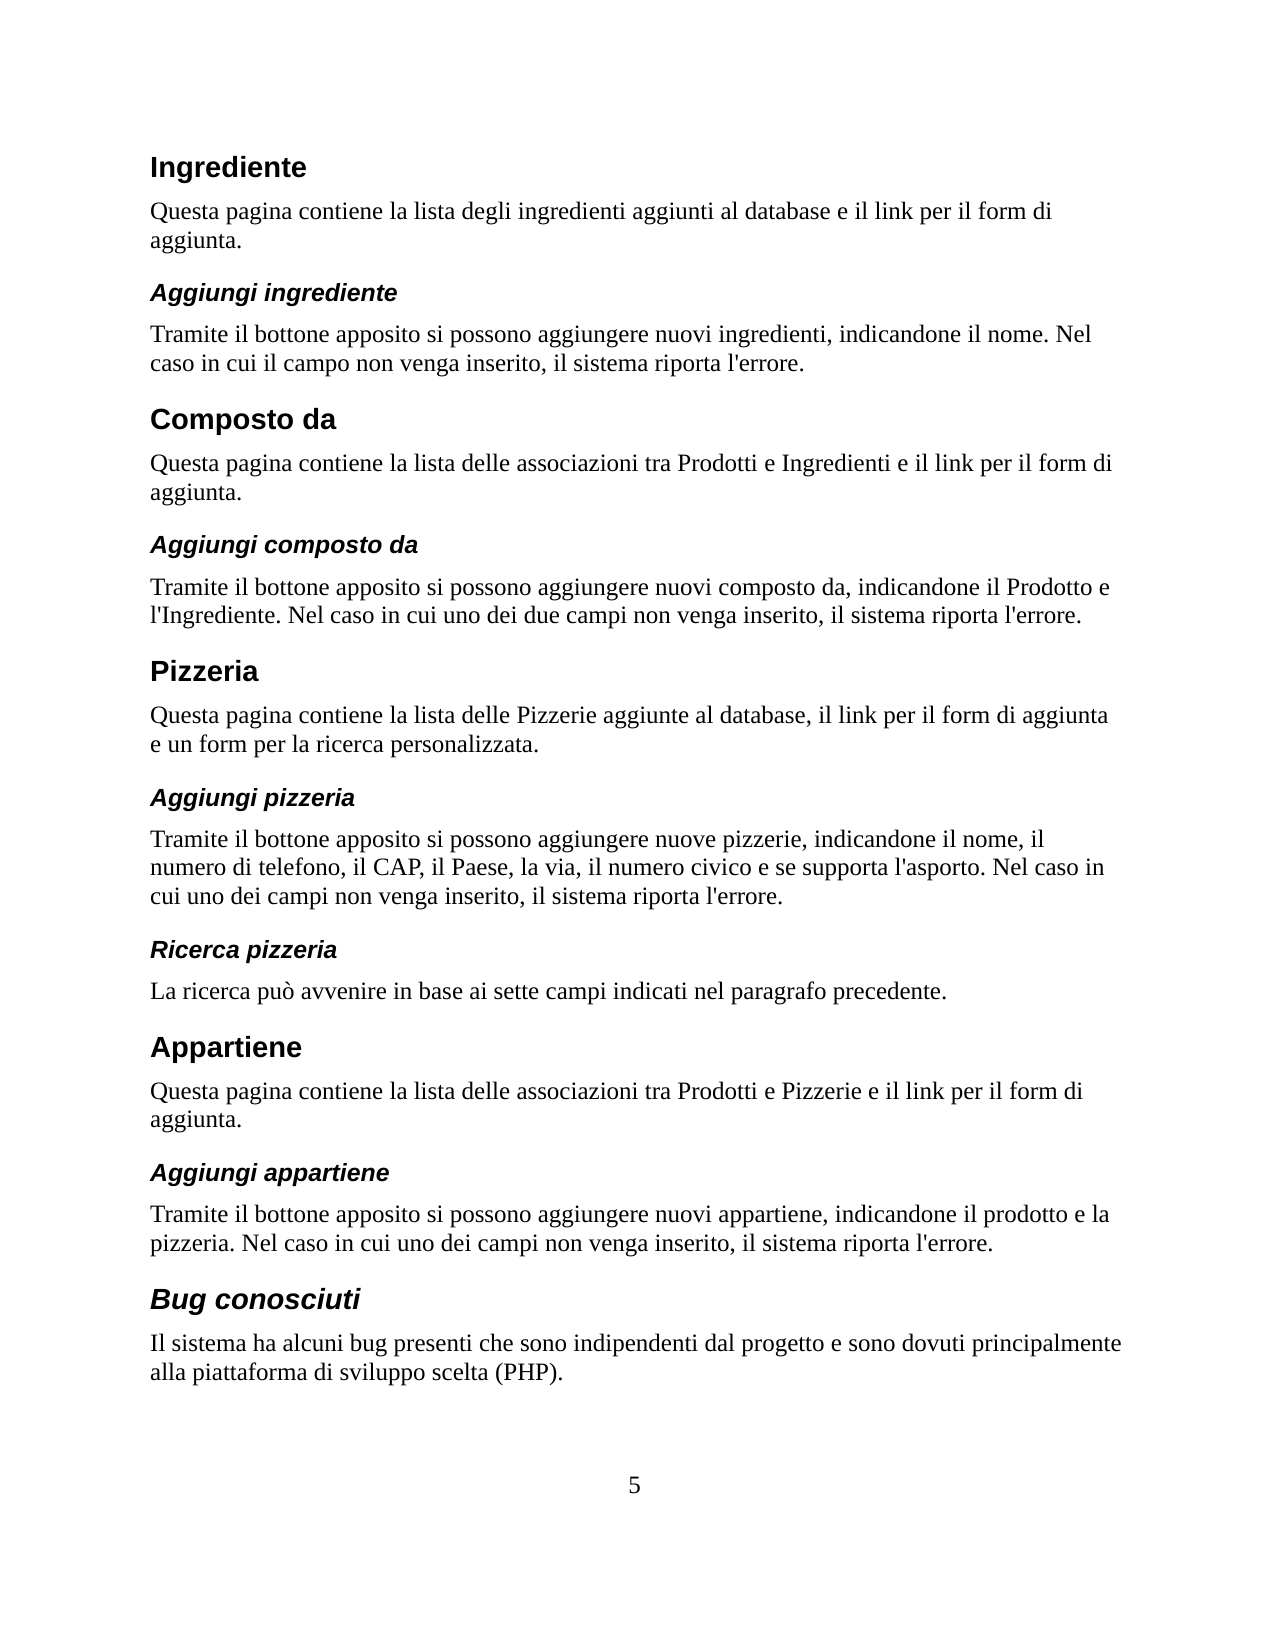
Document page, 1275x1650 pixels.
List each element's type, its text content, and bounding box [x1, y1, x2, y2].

text Questa pagina contiene la lista delle Pizzerie aggiunte al database, il link per il form di aggiunta e un form per la ricerca personalizzata. [150, 700, 1125, 758]
text Tramite il bottone apposito si possono aggiungere nuovi ingredienti, indicandone il nome. Nel caso in cui il campo non venga inserito, il sistema riporta l'errore. [150, 319, 1125, 377]
text La ricerca può avvenire in base ai sette campi indicati nel paragrafo precedente. [150, 976, 1125, 1005]
text Questa pagina contiene la lista degli ingredienti aggiunti al database e il link per il form di aggiunta. [150, 196, 1125, 253]
text Tramite il bottone apposito si possono aggiungere nuovi appartiene, indicandone il prodotto e la pizzeria. Nel caso in cui uno dei campi non venga inserito, il sistema riporta l'errore. [150, 1199, 1125, 1257]
subtitle Aggiungi ingrediente [150, 278, 1125, 307]
subtitle Aggiungi appartiene [150, 1158, 1125, 1187]
subtitle Bug conosciuti [150, 1282, 1125, 1315]
subtitle Aggiungi composto da [150, 531, 1125, 559]
text Tramite il bottone apposito si possono aggiungere nuovi composto da, indicandone il Prodotto e l'Ingrediente. Nel caso in cui uno dei due campi non venga inserito, il sistema riporta l'errore. [150, 572, 1125, 629]
text Questa pagina contiene la lista delle associazioni tra Prodotti e Ingredienti e il link per il form di aggiunta. [150, 448, 1125, 506]
text Il sistema ha alcuni bug presenti che sono indipendenti dal progetto e sono dovuti principalmente alla piattaforma di sviluppo scelta (PHP). [150, 1328, 1125, 1385]
subtitle Ricerca pizzeria [150, 935, 1125, 963]
subtitle Pizzeria [150, 654, 1125, 688]
subtitle Ingrediente [150, 150, 1125, 183]
text Questa pagina contiene la lista delle associazioni tra Prodotti e Pizzerie e il link per il form di aggiunta. [150, 1076, 1125, 1133]
subtitle Composto da [150, 402, 1125, 436]
subtitle Aggiungi pizzeria [150, 783, 1125, 811]
subtitle Appartiene [150, 1030, 1125, 1063]
text Tramite il bottone apposito si possono aggiungere nuove pizzerie, indicandone il nome, il numero di telefono, il CAP, il Paese, la via, il numero civico e se supporta l'asporto. Nel caso in cui uno dei campi non venga inserito, il sistema riporta l'errore. [150, 824, 1125, 910]
